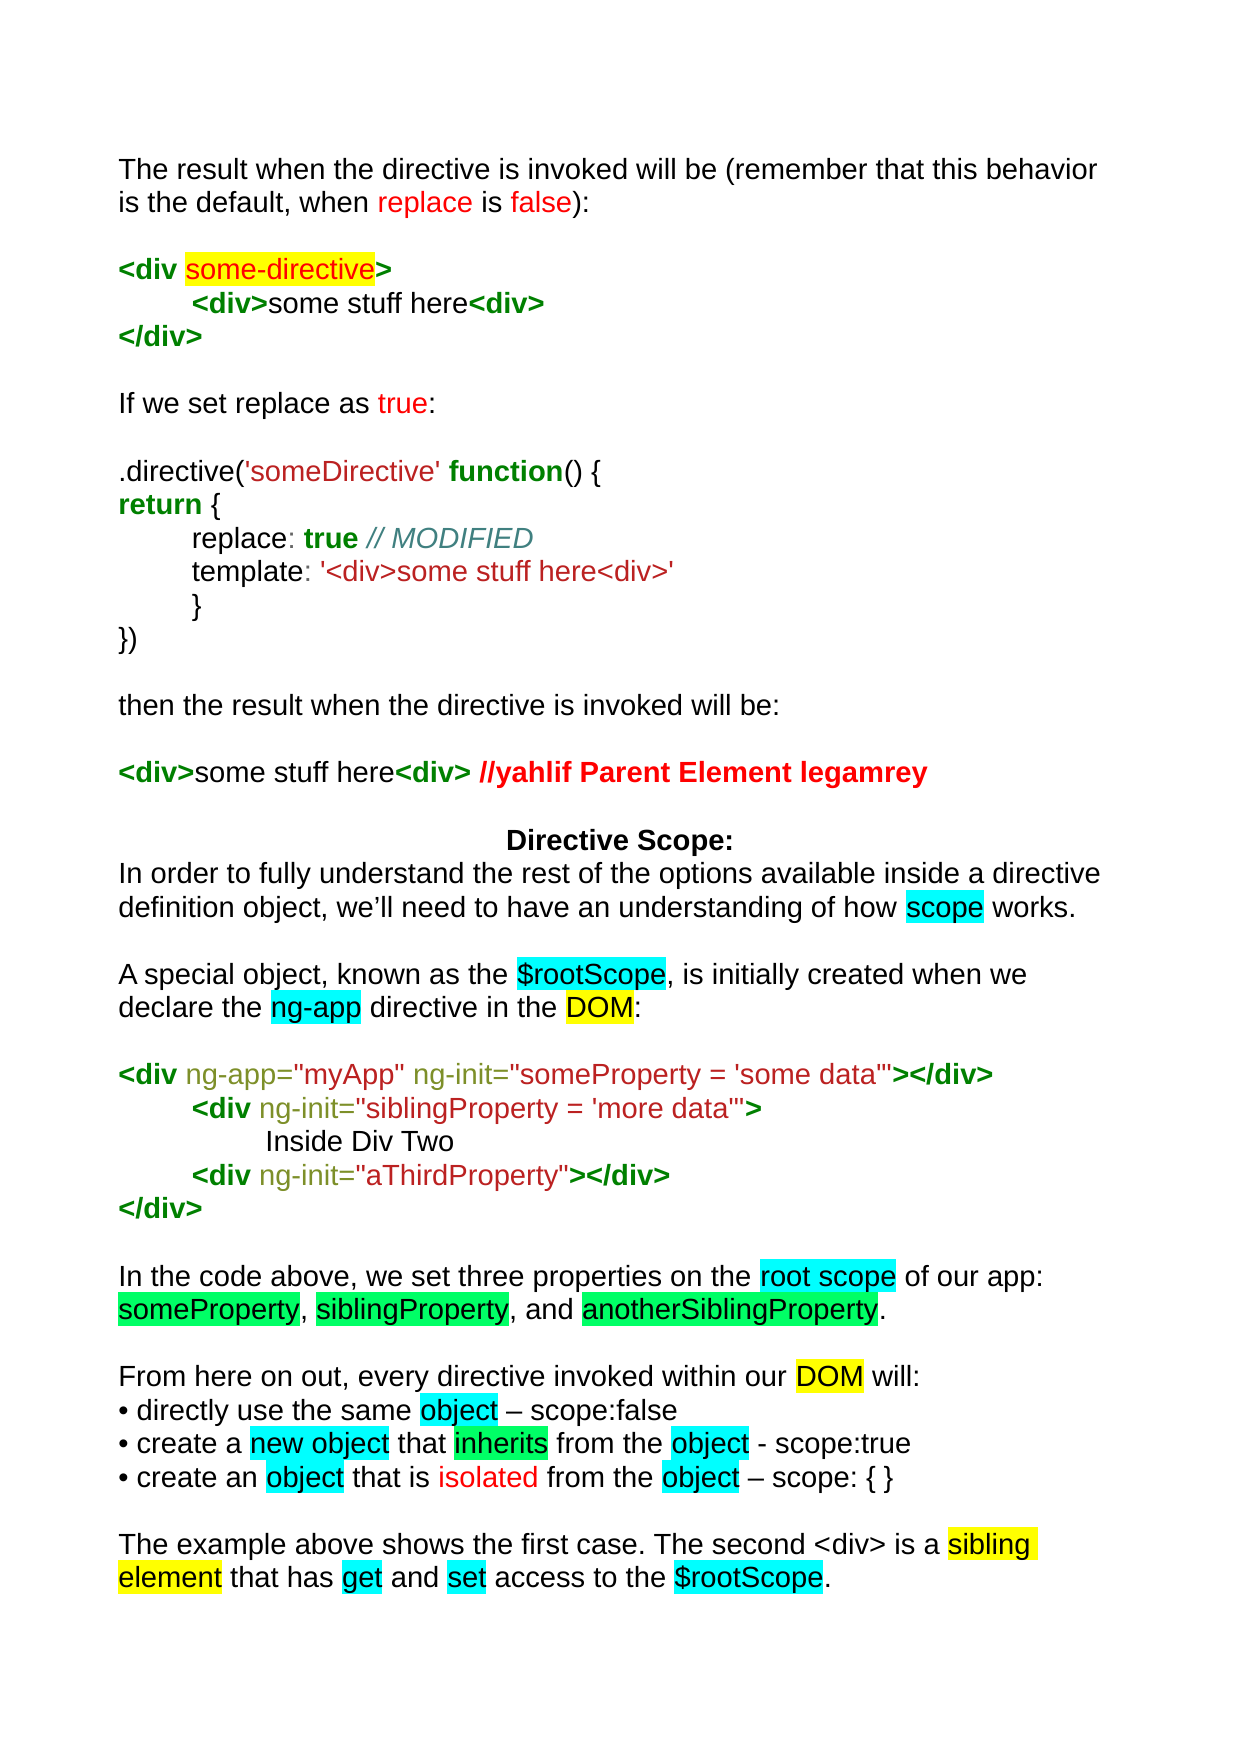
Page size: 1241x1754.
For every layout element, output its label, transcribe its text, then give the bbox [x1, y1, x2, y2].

text <div ng-app="myApp" ng-init="someProperty = 'some data'"></div> [118, 1057, 1122, 1091]
text • directly use the same object – scope:false [118, 1393, 1122, 1426]
text Directive Scope: [118, 822, 1122, 856]
text return { [118, 487, 1122, 521]
text template: '<div>some stuff here<div>' [118, 554, 1122, 588]
text If we set replace as true: [118, 386, 1122, 420]
text }) [118, 621, 1122, 655]
text • create a new object that inherits from the object - scope:true [118, 1426, 1122, 1460]
text </div> [118, 1191, 1122, 1225]
text From here on out, every directive invoked within our DOM will: [118, 1359, 1122, 1393]
text .directive('someDirective' function() { [118, 453, 1122, 487]
text </div> [118, 319, 1122, 353]
text The example above shows the first case. The second <div> is a sibling element that has get and set access to the $rootScope. [118, 1527, 1122, 1594]
text then the result when the directive is invoked will be: [118, 688, 1122, 722]
text Inside Div Two [118, 1124, 1122, 1158]
text The result when the directive is invoked will be (remember that this behavior is the default, when replace is false): [118, 152, 1122, 219]
text <div>some stuff here<div> [118, 286, 1122, 319]
text <div>some stuff here<div> //yahlif Parent Element legamrey [118, 755, 1122, 789]
text In the code above, we set three properties on the root scope of our app: someProperty, siblingProperty, and anotherSiblingProperty. [118, 1258, 1122, 1326]
text replace: true // MODIFIED [118, 521, 1122, 554]
text } [118, 588, 1122, 621]
text <div some-directive> [118, 252, 1122, 286]
text A special object, known as the $rootScope, is initially created when we declare the ng-app directive in the DOM: [118, 957, 1122, 1024]
text <div ng-init="siblingProperty = 'more data'"> [118, 1091, 1122, 1124]
text In order to fully understand the rest of the options available inside a directive definition object, we’ll need to have an understanding of how scope works. [118, 856, 1122, 923]
text <div ng-init="aThirdProperty"></div> [118, 1158, 1122, 1191]
text • create an object that is isolated from the object – scope: { } [118, 1460, 1122, 1493]
